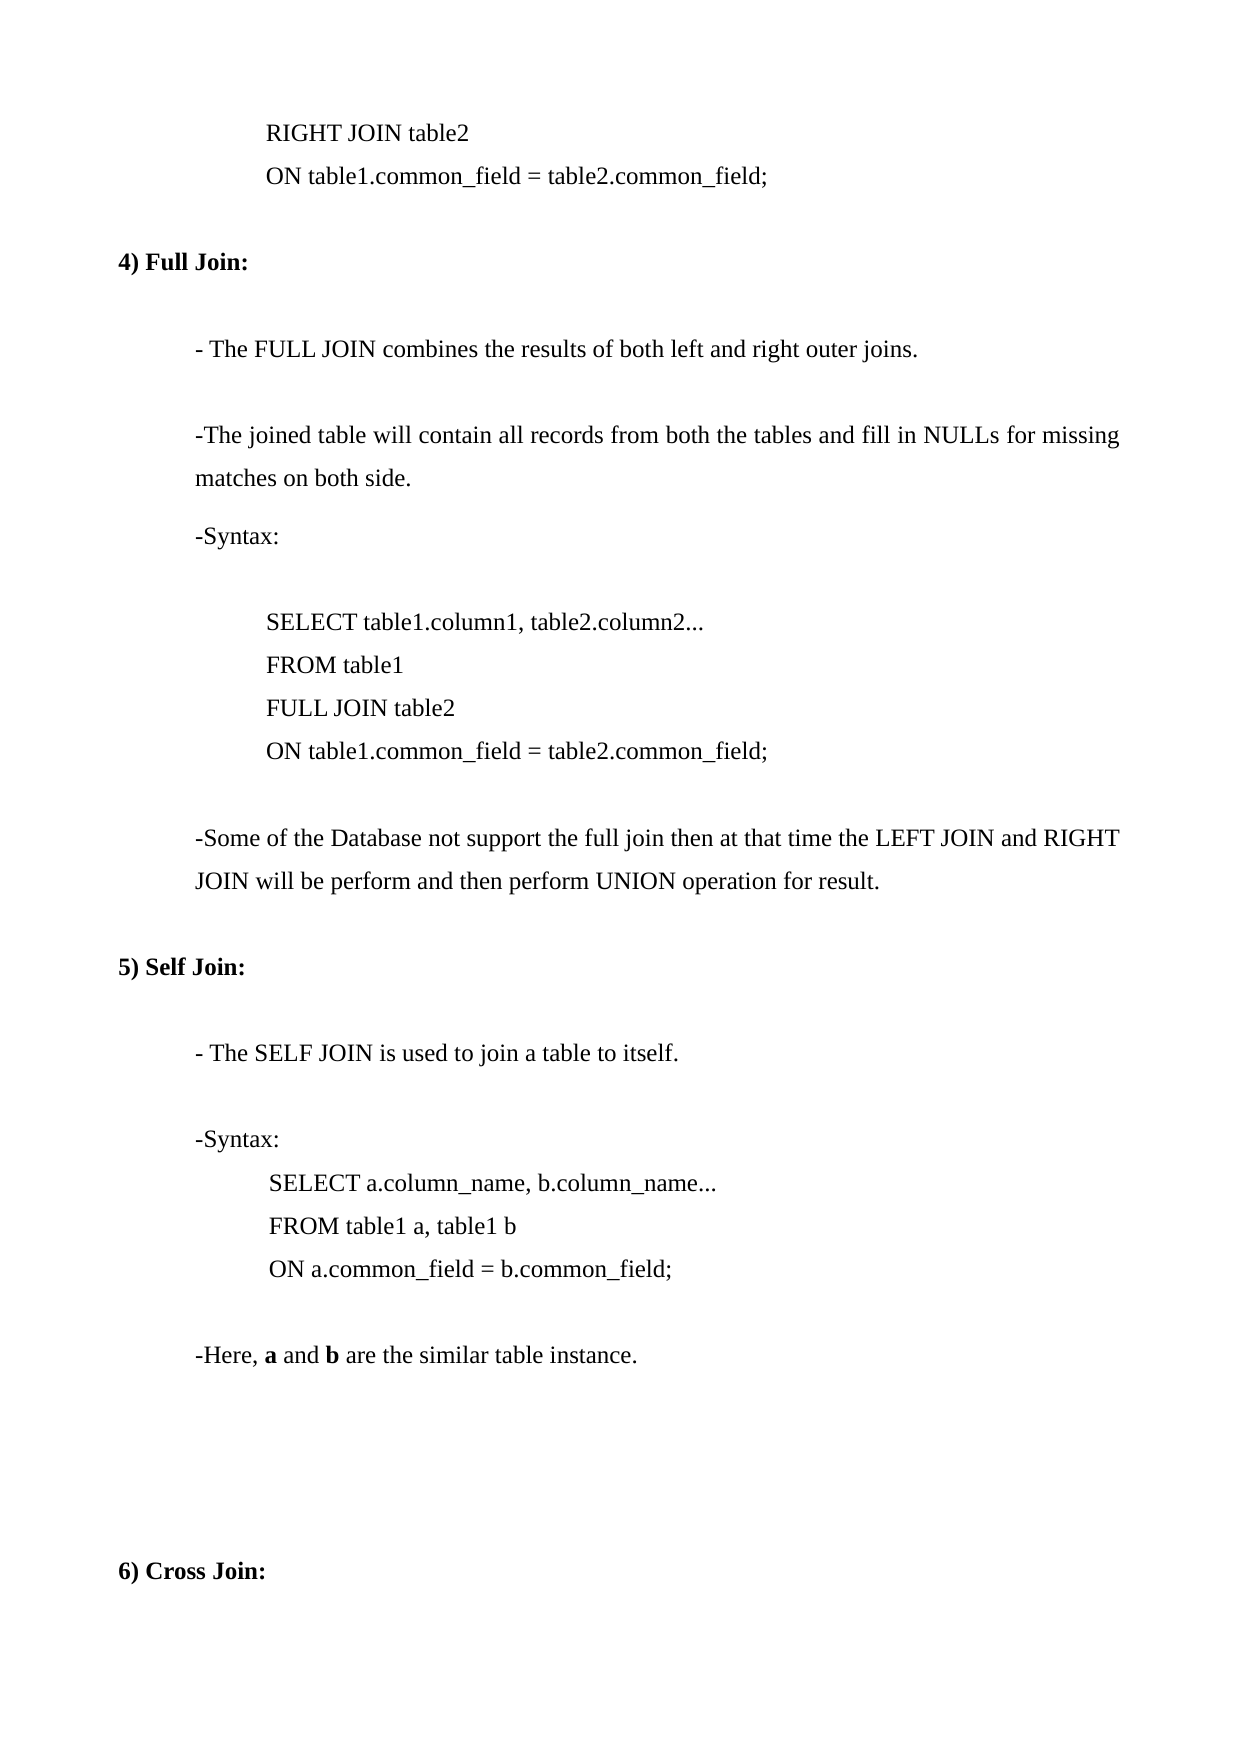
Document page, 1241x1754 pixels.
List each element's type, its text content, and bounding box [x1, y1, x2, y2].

text 5) Self Join: [118, 952, 1122, 981]
text -Here, a and b are the similar table instance. [118, 1340, 1122, 1369]
text FROM table1 a, table1 b [118, 1211, 1122, 1239]
text -Some of the Database not support the full join then at that time the LEFT JOIN and RIGHT JOIN will be perform and then perform UNION operation for result. [118, 823, 1122, 894]
text 6) Cross Join: [118, 1556, 1122, 1584]
text - The SELF JOIN is used to join a table to itself. [118, 1038, 1122, 1067]
text RIGHT JOIN table2 [183, 118, 1122, 147]
text FROM table1 [118, 650, 1122, 679]
text FULL JOIN table2 [118, 693, 1122, 722]
text 4) Full Join: [118, 247, 1122, 276]
text ON table1.common_field = table2.common_field; [183, 161, 1122, 190]
text -Syntax: [118, 1124, 1122, 1153]
text SELECT a.column_name, b.column_name... [118, 1168, 1122, 1196]
text ON table1.common_field = table2.common_field; [118, 736, 1122, 765]
text -Syntax: [118, 521, 1122, 549]
text - The FULL JOIN combines the results of both left and right outer joins. [118, 334, 1122, 362]
text SELECT table1.column1, table2.column2... [118, 607, 1122, 636]
text ON a.common_field = b.common_field; [118, 1254, 1122, 1283]
text -The joined table will contain all records from both the tables and fill in NULLs for missing matches on both side. [195, 420, 1122, 492]
